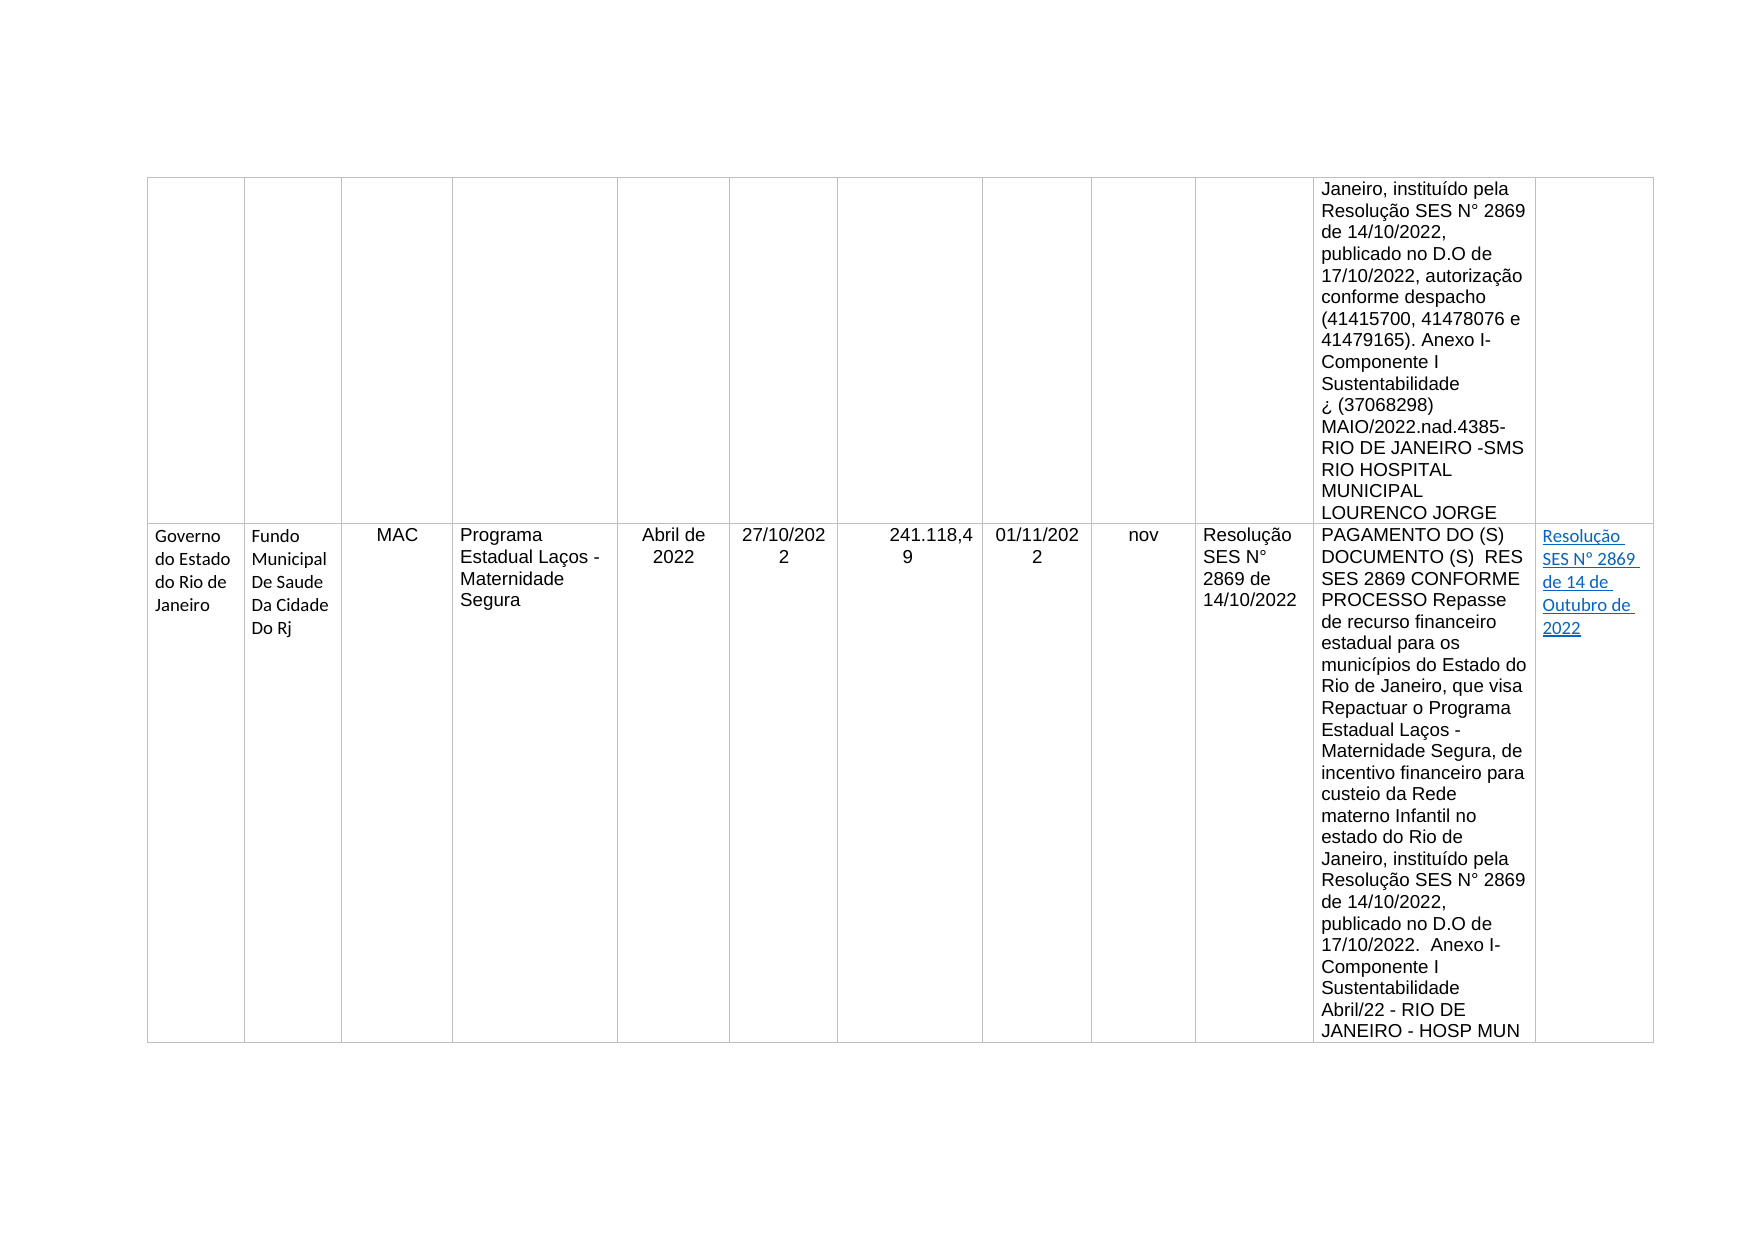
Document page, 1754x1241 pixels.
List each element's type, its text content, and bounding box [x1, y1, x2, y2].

table_cell nov [1092, 524, 1195, 1042]
table_cell PAGAMENTO DO (S) DOCUMENTO (S) RES SES 2869 CONFORME PROCESSO Repasse de recurso financeiro estadual para os municípios do Estado do Rio de Janeiro, que visa Repactuar o Programa Estadual Laços - Maternidade Segura, de incentivo financeiro para custeio da Rede materno Infantil no estado do Rio de Janeiro, instituído pela Resolução SES N° 2869 de 14/10/2022, publicado no D.O de 17/10/2022. Anexo I- Componente I Sustentabilidade Abril/22 - RIO DE JANEIRO - HOSP MUN [1314, 524, 1535, 1042]
table_cell [1092, 178, 1195, 523]
table_cell [1536, 178, 1653, 523]
table_cell Fundo Municipal De Saude Da Cidade Do Rj [245, 524, 341, 1042]
table_cell [838, 178, 982, 523]
table_cell [342, 178, 452, 523]
table_cell Programa Estadual Laços - Maternidade Segura [453, 524, 617, 1042]
table_cell Janeiro, instituído pela Resolução SES N° 2869 de 14/10/2022, publicado no D.O de 17/10/2022, autorização conforme despacho (41415700, 41478076 e 41479165). Anexo I- Componente I Sustentabilidade ¿ (37068298) MAIO/2022.nad.4385- RIO DE JANEIRO -SMS RIO HOSPITAL MUNICIPAL LOURENCO JORGE [1314, 178, 1535, 523]
table_cell Resolução SES N° 2869 de 14/10/2022 [1196, 524, 1313, 1042]
table_cell 01/11/2022 [983, 524, 1091, 1042]
table_cell [983, 178, 1091, 523]
table_cell [453, 178, 617, 523]
table_cell 241.118,49 [838, 524, 982, 1042]
table_cell 27/10/2022 [730, 524, 837, 1042]
table_cell [618, 178, 729, 523]
table_cell Resolução SES Nº 2869 de 14 de Outubro de 2022 [1536, 524, 1653, 1042]
table_cell Governo do Estado do Rio de Janeiro [148, 524, 244, 1042]
table_cell [1196, 178, 1313, 523]
table_cell Abril de 2022 [618, 524, 729, 1042]
table_cell [148, 178, 244, 523]
table_cell [730, 178, 837, 523]
table_cell [245, 178, 341, 523]
table_cell MAC [342, 524, 452, 1042]
